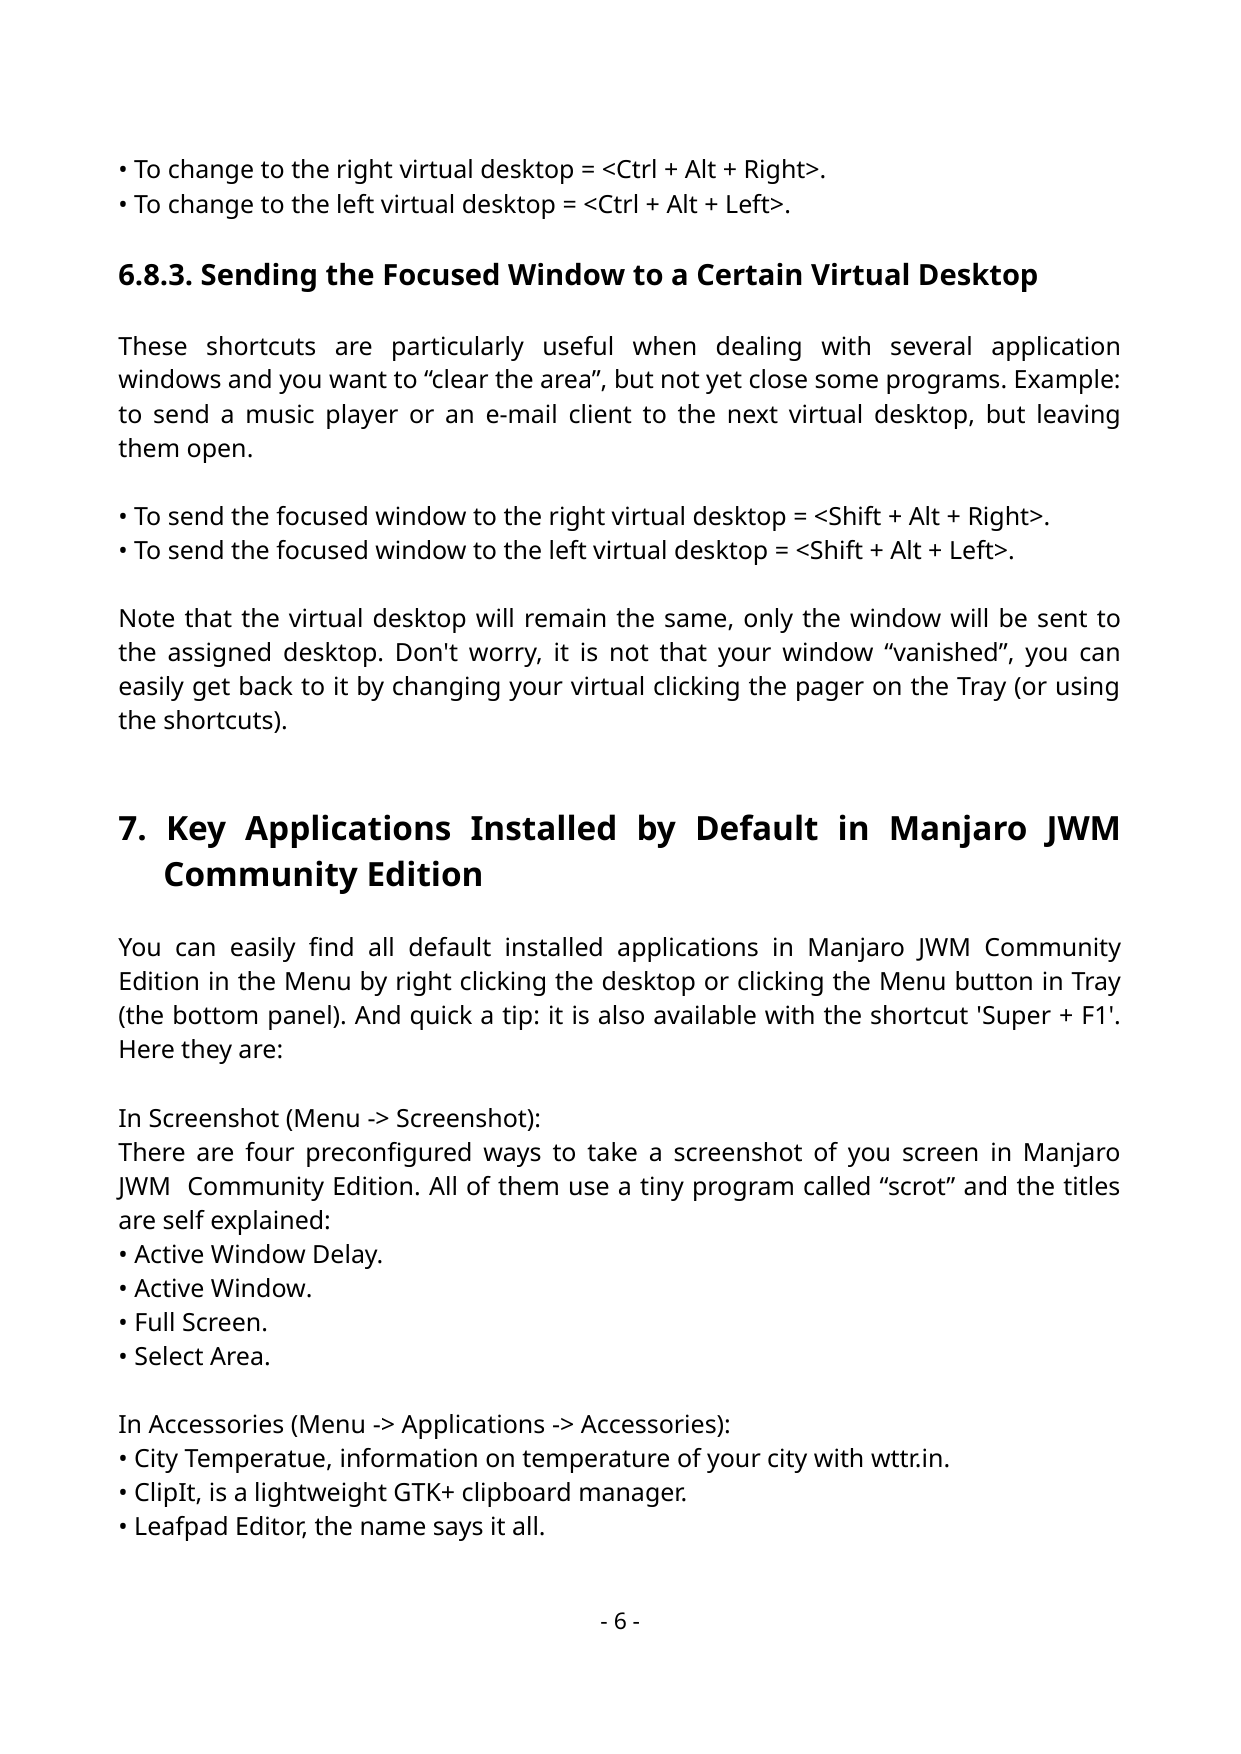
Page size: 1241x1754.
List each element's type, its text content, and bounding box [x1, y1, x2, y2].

text • Leafpad Editor, the name says it all. [118, 1509, 1122, 1543]
text • Active Window Delay. [118, 1236, 1122, 1271]
text • Select Area. [118, 1339, 1122, 1373]
text • To change to the right virtual desktop = <Ctrl + Alt + Right>. [118, 152, 1122, 186]
text These shortcuts are particularly useful when dealing with several application windows and you want to “clear the area”, but not yet close some programs. Example: to send a music player or an e-mail client to the next virtual desktop, but leaving them open. [118, 328, 1122, 464]
subtitle 7. Key Applications Installed by Default in Manjaro JWM Community Edition [118, 805, 1122, 896]
text • City Temperatue, information on temperature of your city with wttr.in. [118, 1441, 1122, 1475]
text You can easily find all default installed applications in Manjaro JWM Community Edition in the Menu by right clicking the desktop or clicking the Menu button in Tray (the bottom panel). And quick a tip: it is also available with the shortcut 'Super + F1'. Here they are: [118, 930, 1122, 1066]
text • Active Window. [118, 1271, 1122, 1304]
text • To send the focused window to the right virtual desktop = <Shift + Alt + Right>. [118, 498, 1122, 532]
text Note that the virtual desktop will remain the same, only the window will be sent to the assigned desktop. Don't worry, it is not that your window “vanished”, you can easily get back to it by changing your virtual clicking the pager on the Tray (or using the shortcuts). [118, 601, 1122, 737]
text There are four preconfigured ways to take a screenshot of you screen in Manjaro JWM Community Edition. All of them use a tiny program called “scrot” and the titles are self explained: [118, 1134, 1122, 1236]
text • To change to the left virtual desktop = <Ctrl + Alt + Left>. [118, 186, 1122, 220]
text In Accessories (Menu -> Applications -> Accessories): [118, 1407, 1122, 1441]
text In Screenshot (Menu -> Screenshot): [118, 1100, 1122, 1134]
text • Full Screen. [118, 1304, 1122, 1339]
text • To send the focused window to the left virtual desktop = <Shift + Alt + Left>. [118, 532, 1122, 567]
text • ClipIt, is a lightweight GTK+ clipboard manager. [118, 1475, 1122, 1509]
subtitle 6.8.3. Sending the Focused Window to a Certain Virtual Desktop [118, 254, 1122, 294]
